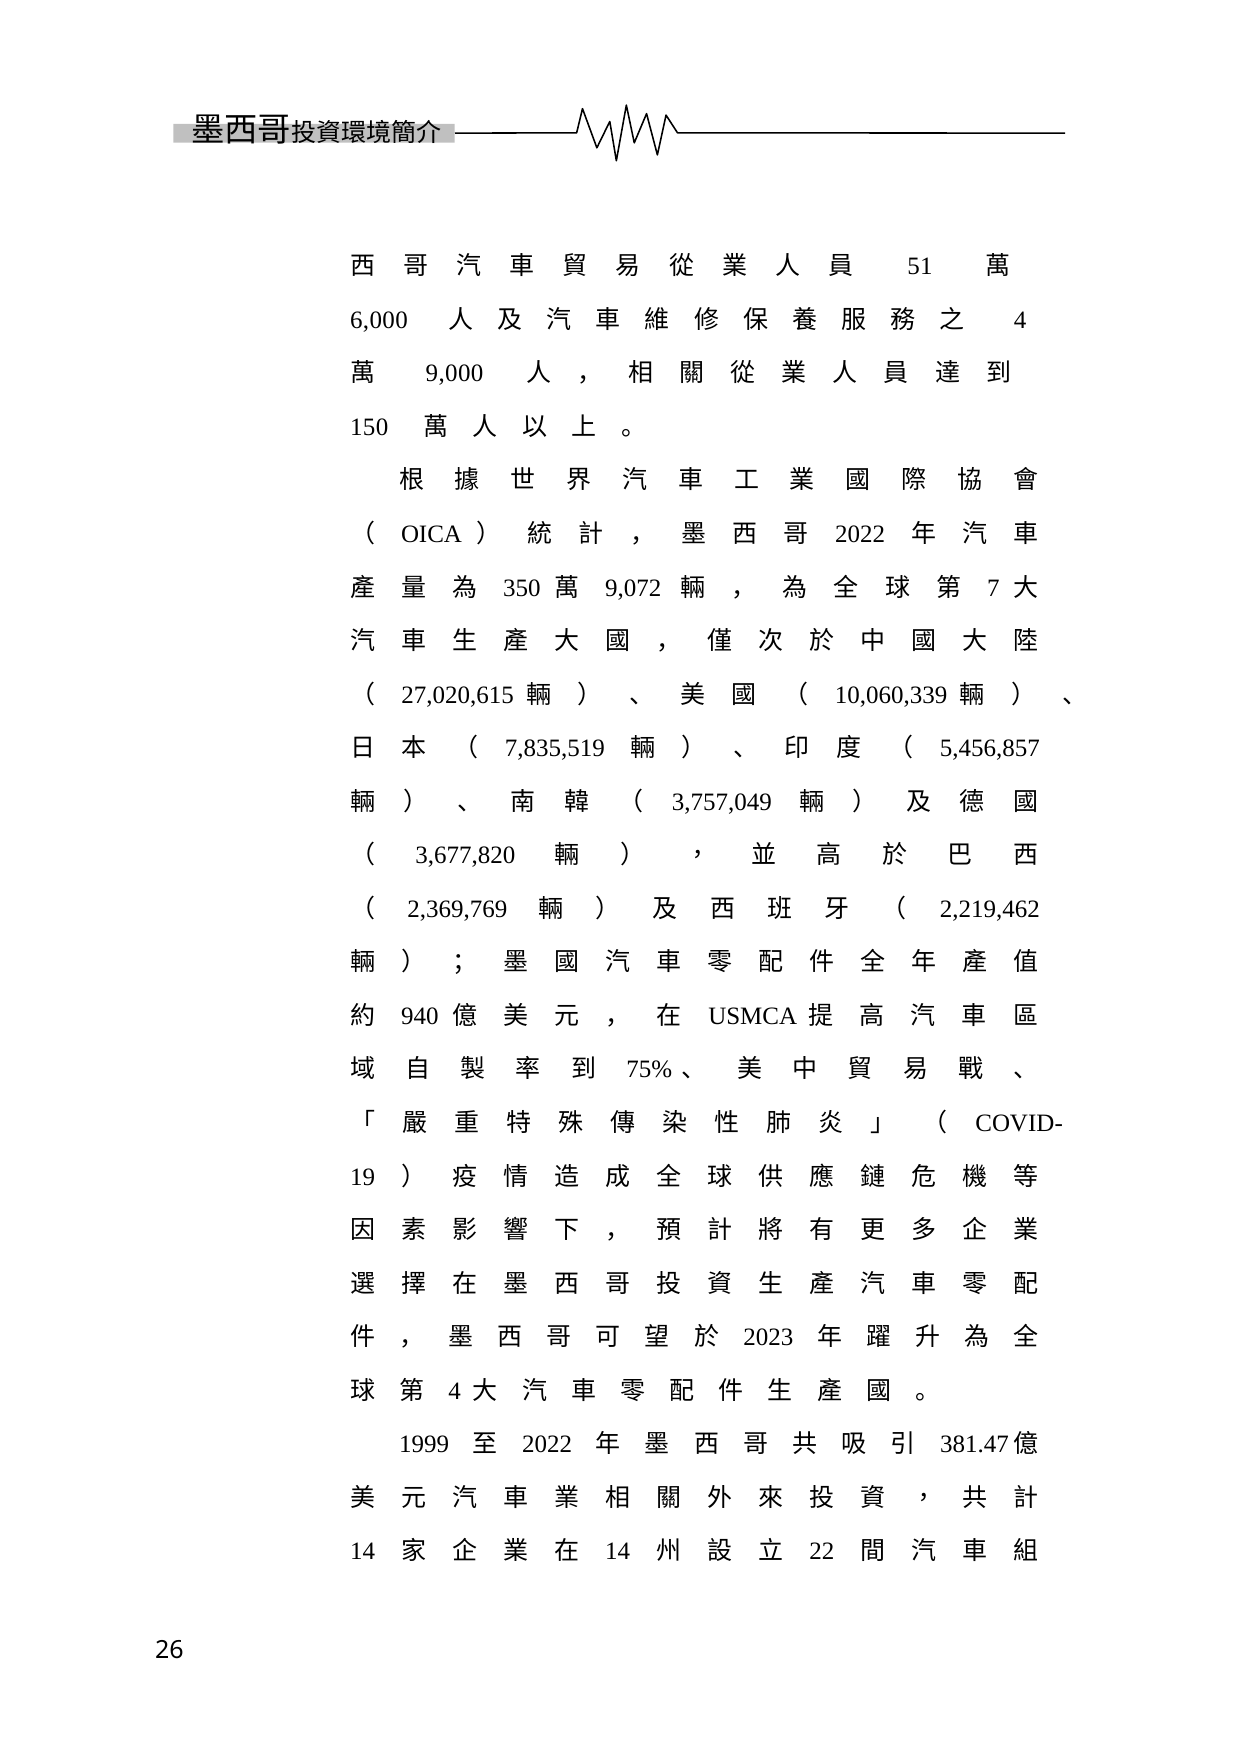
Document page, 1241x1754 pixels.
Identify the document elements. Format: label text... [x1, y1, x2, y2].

text 根據世界汽車工業國際協會（OICA）統計，墨西哥2022年汽車產量為350萬9,072輛，為全球第7大汽車生產大國，僅次於中國大陸（27,020,615輛）、美國（10,060,339輛）、日本（7,835,519輛）、印度（5,456,857輛）、南韓（3,757,049輛）及德國（3,677,820輛），並高於巴西（2,369,769輛）及西班牙（2,219,462輛）；墨國汽車零配件全年產值約940億美元，在USMCA提高汽車區域自製率到75%、美中貿易戰、「嚴重特殊傳染性肺炎」（COVID-19）疫情造成全球供應鏈危機等因素影響下，預計將有更多企業選擇在墨西哥投資生產汽車零配件，墨西哥可望於2023年躍升為全球第4大汽車零配件生產國。 [325, 451, 1063, 1415]
text 西哥汽車貿易從業人員51萬6,000人及汽車維修保養服務之4萬9,000人，相關從業人員達到150萬人以上。 [325, 237, 1063, 451]
text 1999至2022年墨西哥共吸引381.47億美元汽車業相關外來投資，共計14家企業在14州設立22間汽車組 [325, 1415, 1063, 1576]
